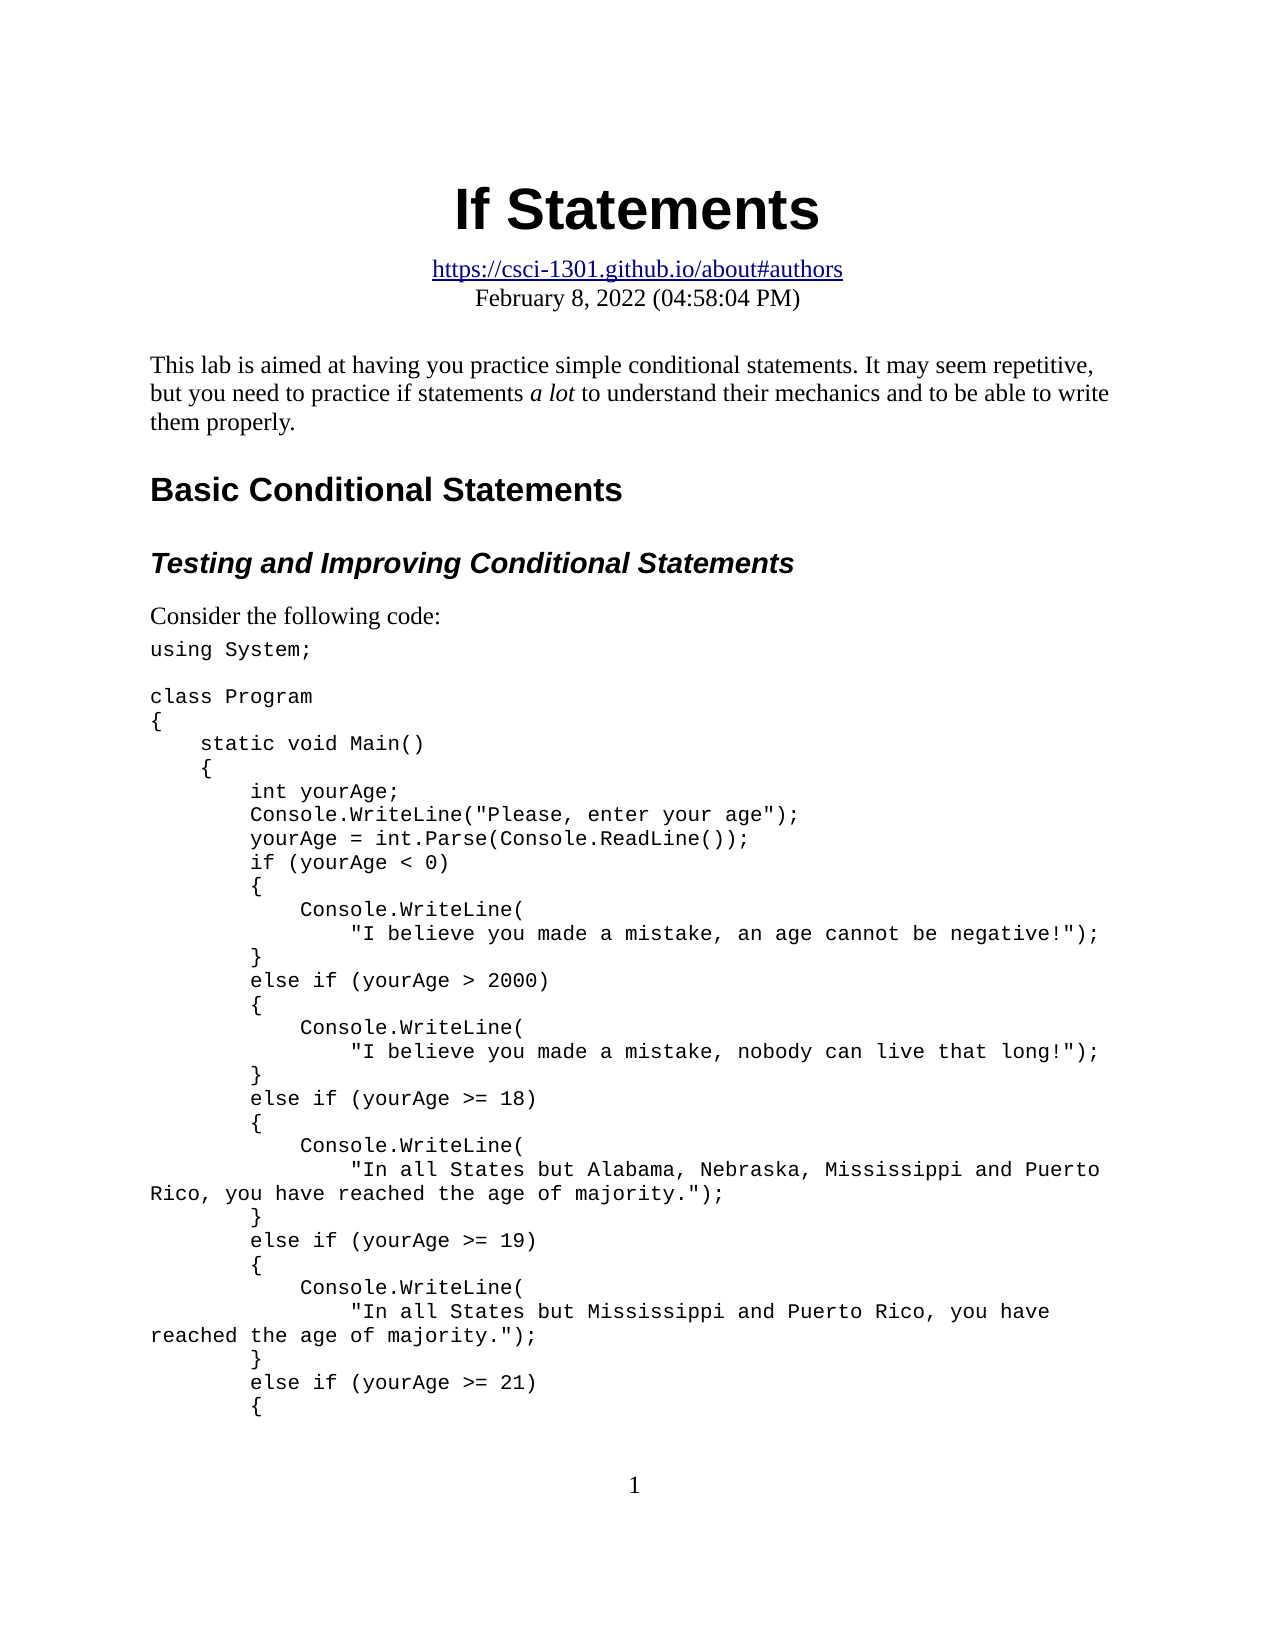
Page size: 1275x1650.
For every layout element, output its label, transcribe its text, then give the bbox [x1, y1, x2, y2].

text yourAge = int.Parse(Console.ReadLine()); [150, 828, 1125, 852]
text { [150, 1254, 1125, 1277]
text Consider the following code: [150, 601, 1125, 630]
text Console.WriteLine("Please, enter your age"); [150, 804, 1125, 828]
text "In all States but Alabama, Nebraska, Mississippi and Puerto Rico, you have reached the age of majority."); [150, 1159, 1125, 1206]
text } [150, 1206, 1125, 1230]
text https://csci-1301.github.io/about#authors [150, 254, 1125, 283]
text { [150, 993, 1125, 1017]
text int yourAge; [150, 781, 1125, 804]
text else if (yourAge >= 21) [150, 1372, 1125, 1396]
text else if (yourAge > 2000) [150, 970, 1125, 993]
text "I believe you made a mistake, nobody can live that long!"); [150, 1041, 1125, 1064]
text if (yourAge < 0) [150, 852, 1125, 875]
subtitle Basic Conditional Statements [150, 470, 1125, 509]
title If Statements [150, 175, 1125, 242]
text } [150, 1348, 1125, 1372]
text Console.WriteLine( [150, 1277, 1125, 1301]
text February 8, 2022 (04:58:04 PM) [150, 283, 1125, 312]
text Console.WriteLine( [150, 1017, 1125, 1041]
text { [150, 757, 1125, 781]
text } [150, 1064, 1125, 1088]
text using System; [150, 639, 1125, 662]
text { [150, 875, 1125, 899]
text "In all States but Mississippi and Puerto Rico, you have reached the age of majority."); [150, 1301, 1125, 1348]
text { [150, 1396, 1125, 1419]
text Console.WriteLine( [150, 1135, 1125, 1159]
text } [150, 946, 1125, 970]
text { [150, 1112, 1125, 1135]
subtitle Testing and Improving Conditional Statements [150, 546, 1125, 580]
text else if (yourAge >= 18) [150, 1088, 1125, 1112]
text "I believe you made a mistake, an age cannot be negative!"); [150, 923, 1125, 946]
text Console.WriteLine( [150, 899, 1125, 923]
text { [150, 710, 1125, 733]
text This lab is aimed at having you practice simple conditional statements. It may seem repetitive, but you need to practice if statements a lot to understand their mechanics and to be able to write them properly. [150, 350, 1125, 436]
text else if (yourAge >= 19) [150, 1230, 1125, 1254]
text class Program [150, 686, 1125, 710]
text static void Main() [150, 733, 1125, 757]
